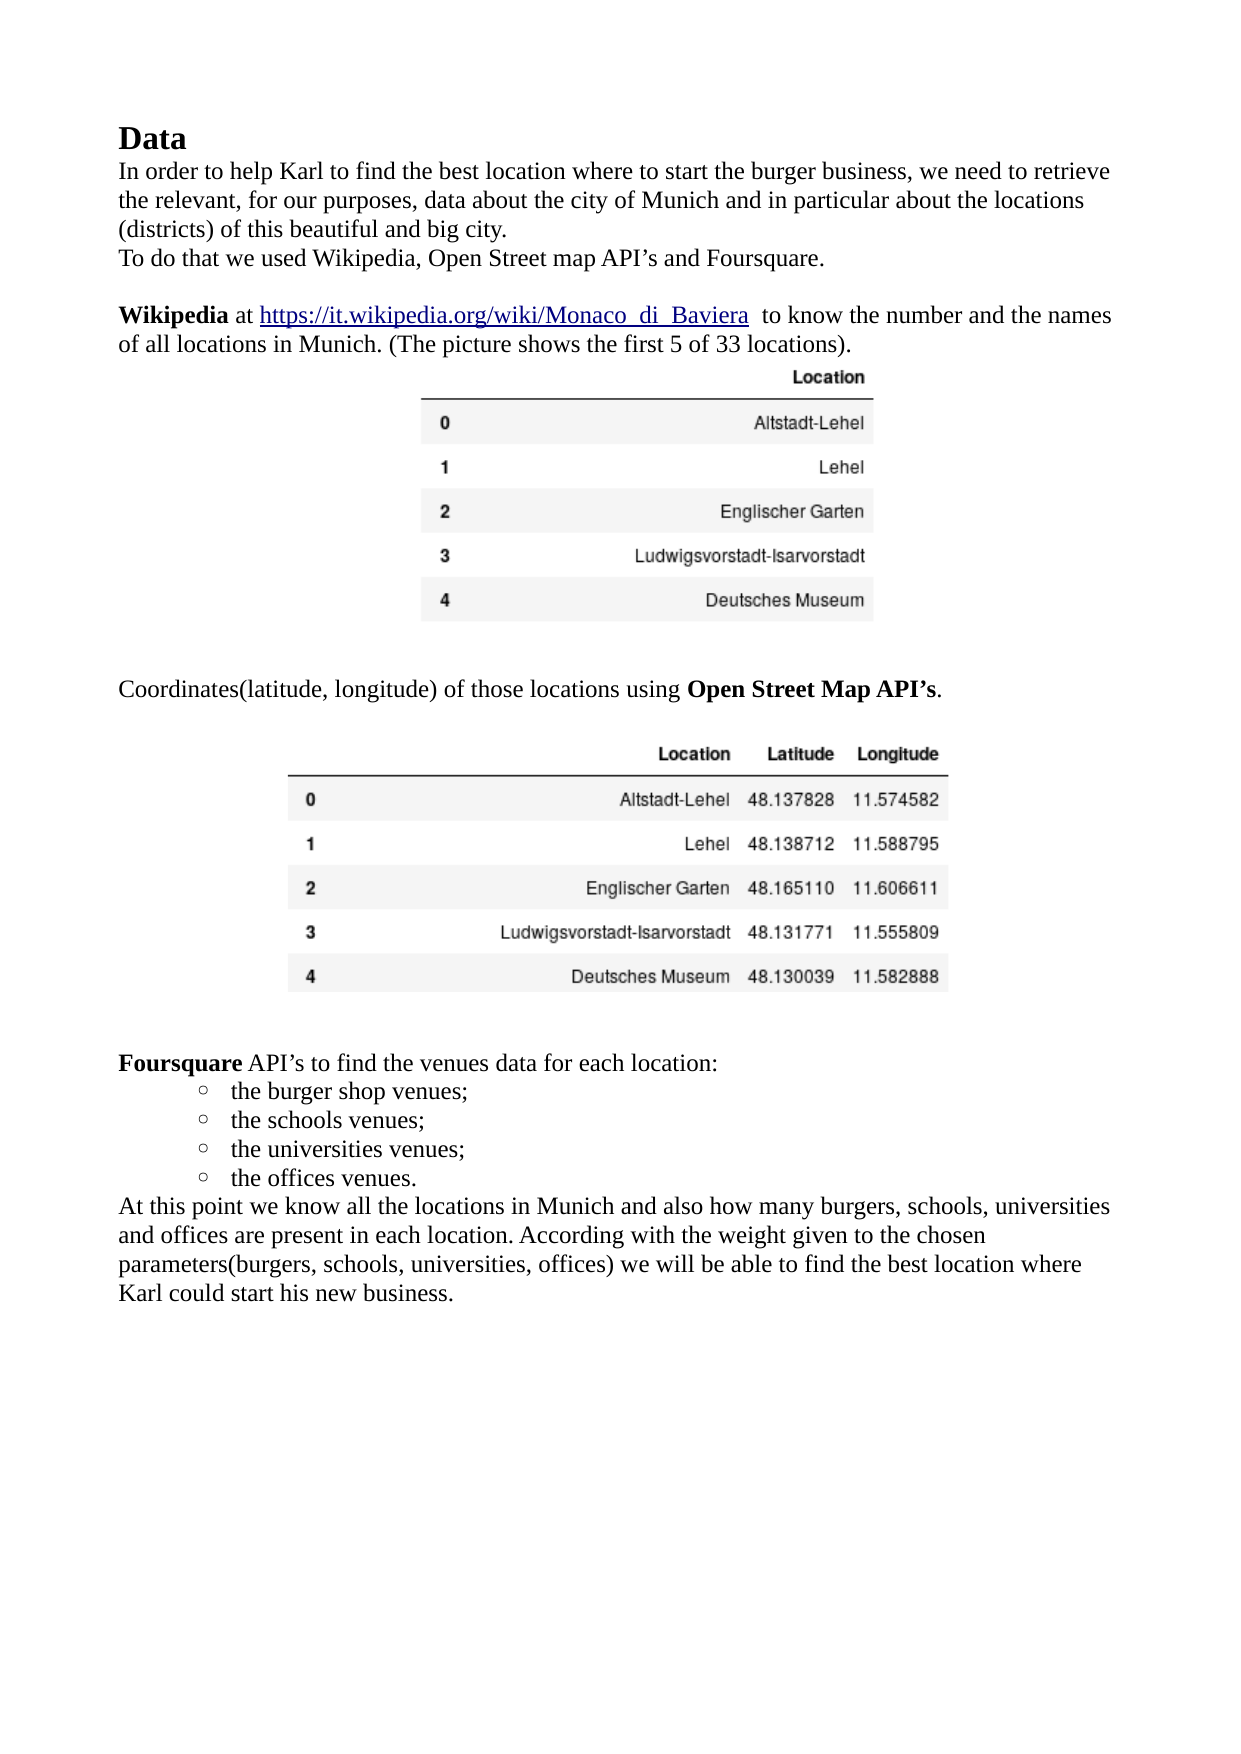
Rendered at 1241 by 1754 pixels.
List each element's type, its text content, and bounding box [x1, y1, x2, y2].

text Foursquare API’s to find the venues data for each location: [118, 1048, 1122, 1076]
picture [411, 363, 884, 623]
picture [287, 731, 953, 992]
text At this point we know all the locations in Munich and also how many burgers, schools, universities and offices are present in each location. According with the weight given to the chosen parameters(burgers, schools, universities, offices) we will be able to find the best location where Karl could start his new business. [118, 1191, 1122, 1306]
text To do that we used Wikipedia, Open Street map API’s and Foursquare. [118, 243, 1122, 271]
text Coordinates(latitude, longitude) of those locations using Open Street Map API’s. [118, 674, 1122, 703]
list the universities venues; [193, 1134, 1122, 1163]
text Wikipedia at https://it.wikipedia.org/wiki/Monaco_di_Baviera to know the number and the names of all locations in Munich. (The picture shows the first 5 of 33 locations). [118, 300, 1122, 358]
text In order to help Karl to find the best location where to start the burger business, we need to retrieve the relevant, for our purposes, data about the city of Munich and in particular about the locations (districts) of this beautiful and big city. [118, 156, 1122, 243]
list the burger shop venues; [193, 1076, 1122, 1105]
list the schools venues; [193, 1105, 1122, 1134]
text Data [118, 118, 1122, 156]
list the offices venues. [193, 1163, 1122, 1191]
